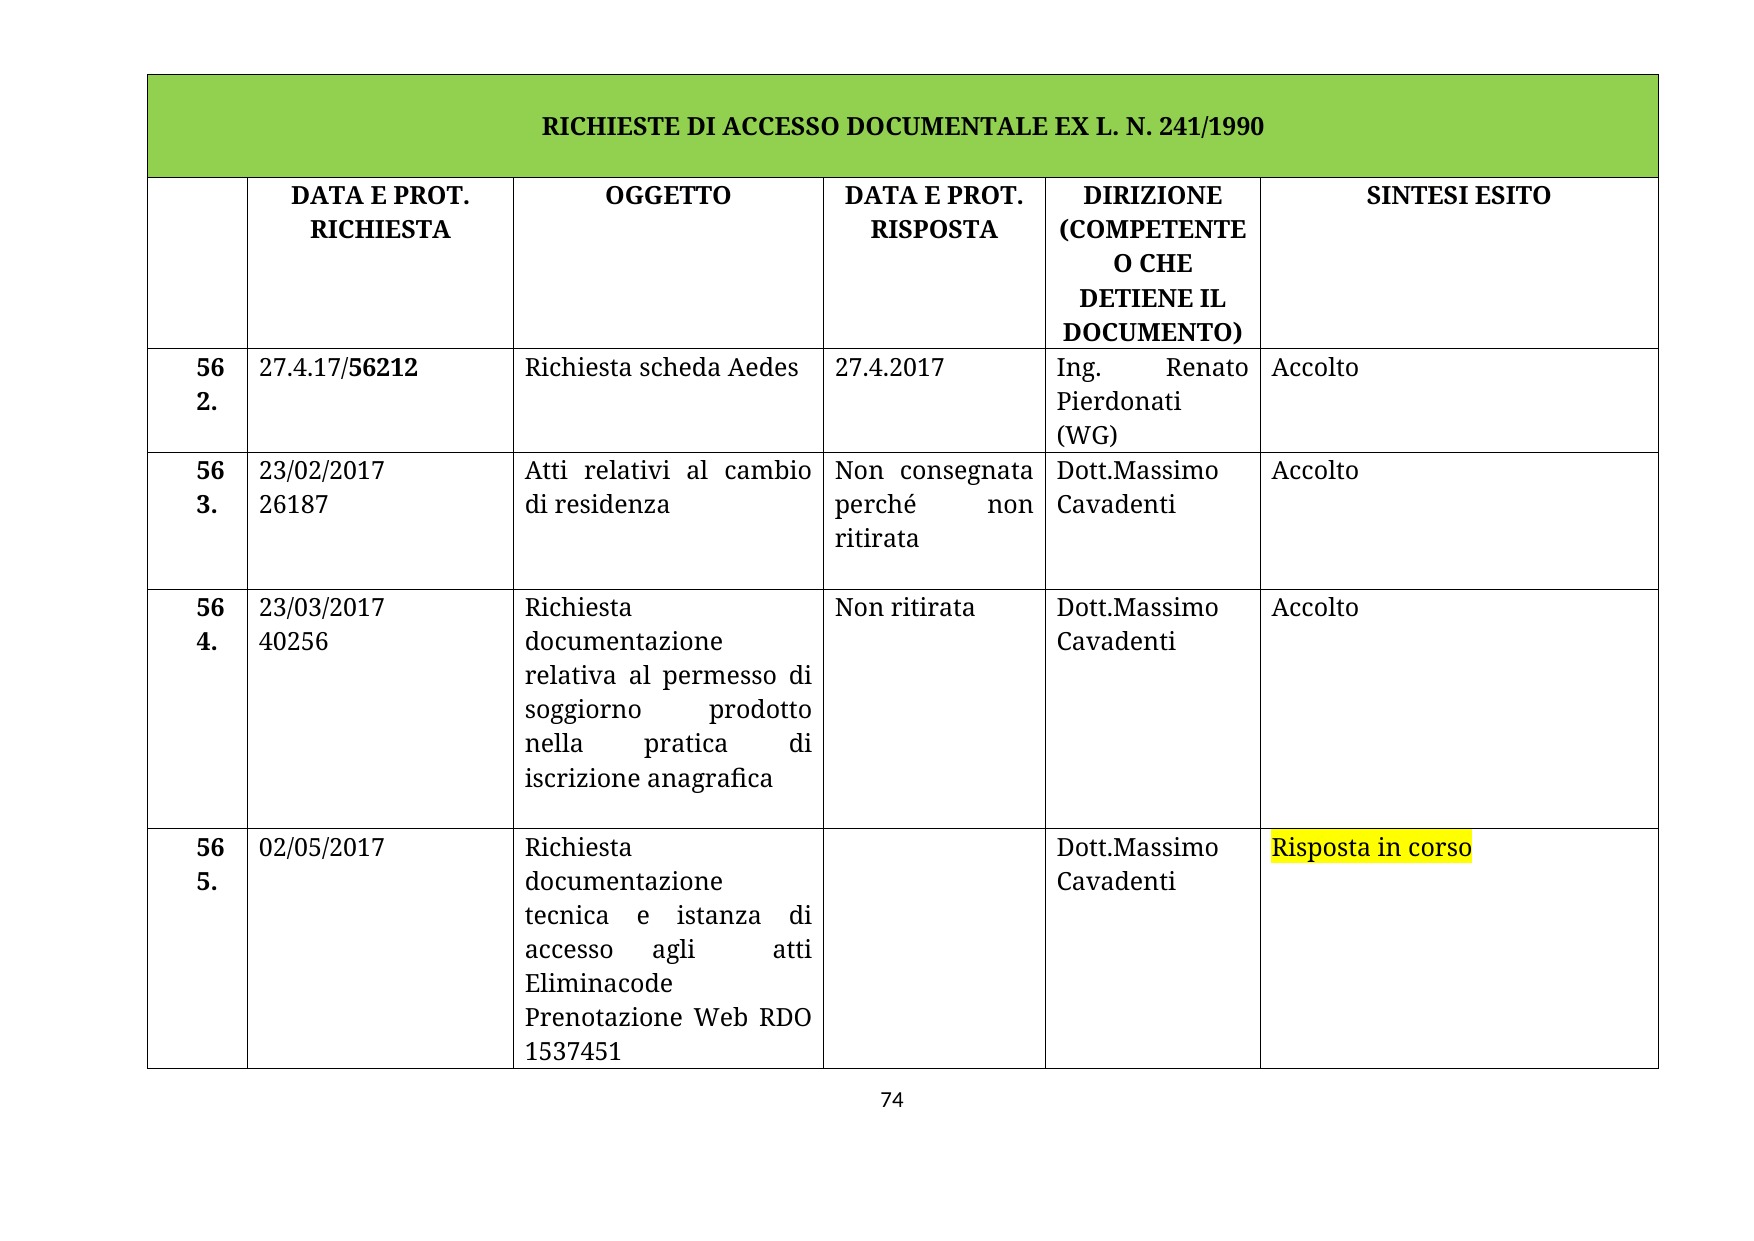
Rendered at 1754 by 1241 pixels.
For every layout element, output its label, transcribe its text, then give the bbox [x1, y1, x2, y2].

table_cell [148, 349, 247, 452]
table_cell DIRIZIONE (COMPETENTE O CHE DETIENE IL DOCUMENTO) [1046, 178, 1260, 348]
table_cell 27.4.2017 [824, 349, 1045, 452]
table_cell [148, 590, 247, 828]
table_cell Dott.Massimo Cavadenti [1046, 590, 1260, 828]
table_cell [824, 829, 1045, 1068]
table_cell Accolto [1261, 349, 1658, 452]
table_cell 27.4.17/56212 [248, 349, 513, 452]
table_header RICHIESTE DI ACCESSO DOCUMENTALE EX L. N. 241/1990 [148, 75, 1658, 177]
table_cell Richiesta documentazione tecnica e istanza di accesso agli atti Eliminacode Prenotazione Web RDO 1537451 [514, 829, 823, 1068]
table_cell SINTESI ESITO [1261, 178, 1658, 348]
table_cell Accolto [1261, 453, 1658, 589]
table_cell Atti relativi al cambio di residenza [514, 453, 823, 589]
table_cell Non consegnata perché non ritirata [824, 453, 1045, 589]
table_cell 23/02/2017 26187 [248, 453, 513, 589]
table_cell 23/03/2017 40256 [248, 590, 513, 828]
table_cell [148, 829, 247, 1068]
table_cell [148, 453, 247, 589]
table_cell Risposta in corso [1261, 829, 1658, 1068]
table_cell Richiesta documentazione relativa al permesso di soggiorno prodotto nella pratica di iscrizione anagrafica [514, 590, 823, 828]
table_cell OGGETTO [514, 178, 823, 348]
table_cell Ing. Renato Pierdonati (WG) [1046, 349, 1260, 452]
table_cell DATA E PROT. RISPOSTA [824, 178, 1045, 348]
table_cell Richiesta scheda Aedes [514, 349, 823, 452]
table_cell Dott.Massimo Cavadenti [1046, 453, 1260, 589]
table_cell DATA E PROT. RICHIESTA [248, 178, 513, 348]
table_cell Non ritirata [824, 590, 1045, 828]
table_cell Dott.Massimo Cavadenti [1046, 829, 1260, 1068]
table_cell 02/05/2017 [248, 829, 513, 1068]
table_cell [148, 178, 247, 348]
table_cell Accolto [1261, 590, 1658, 828]
